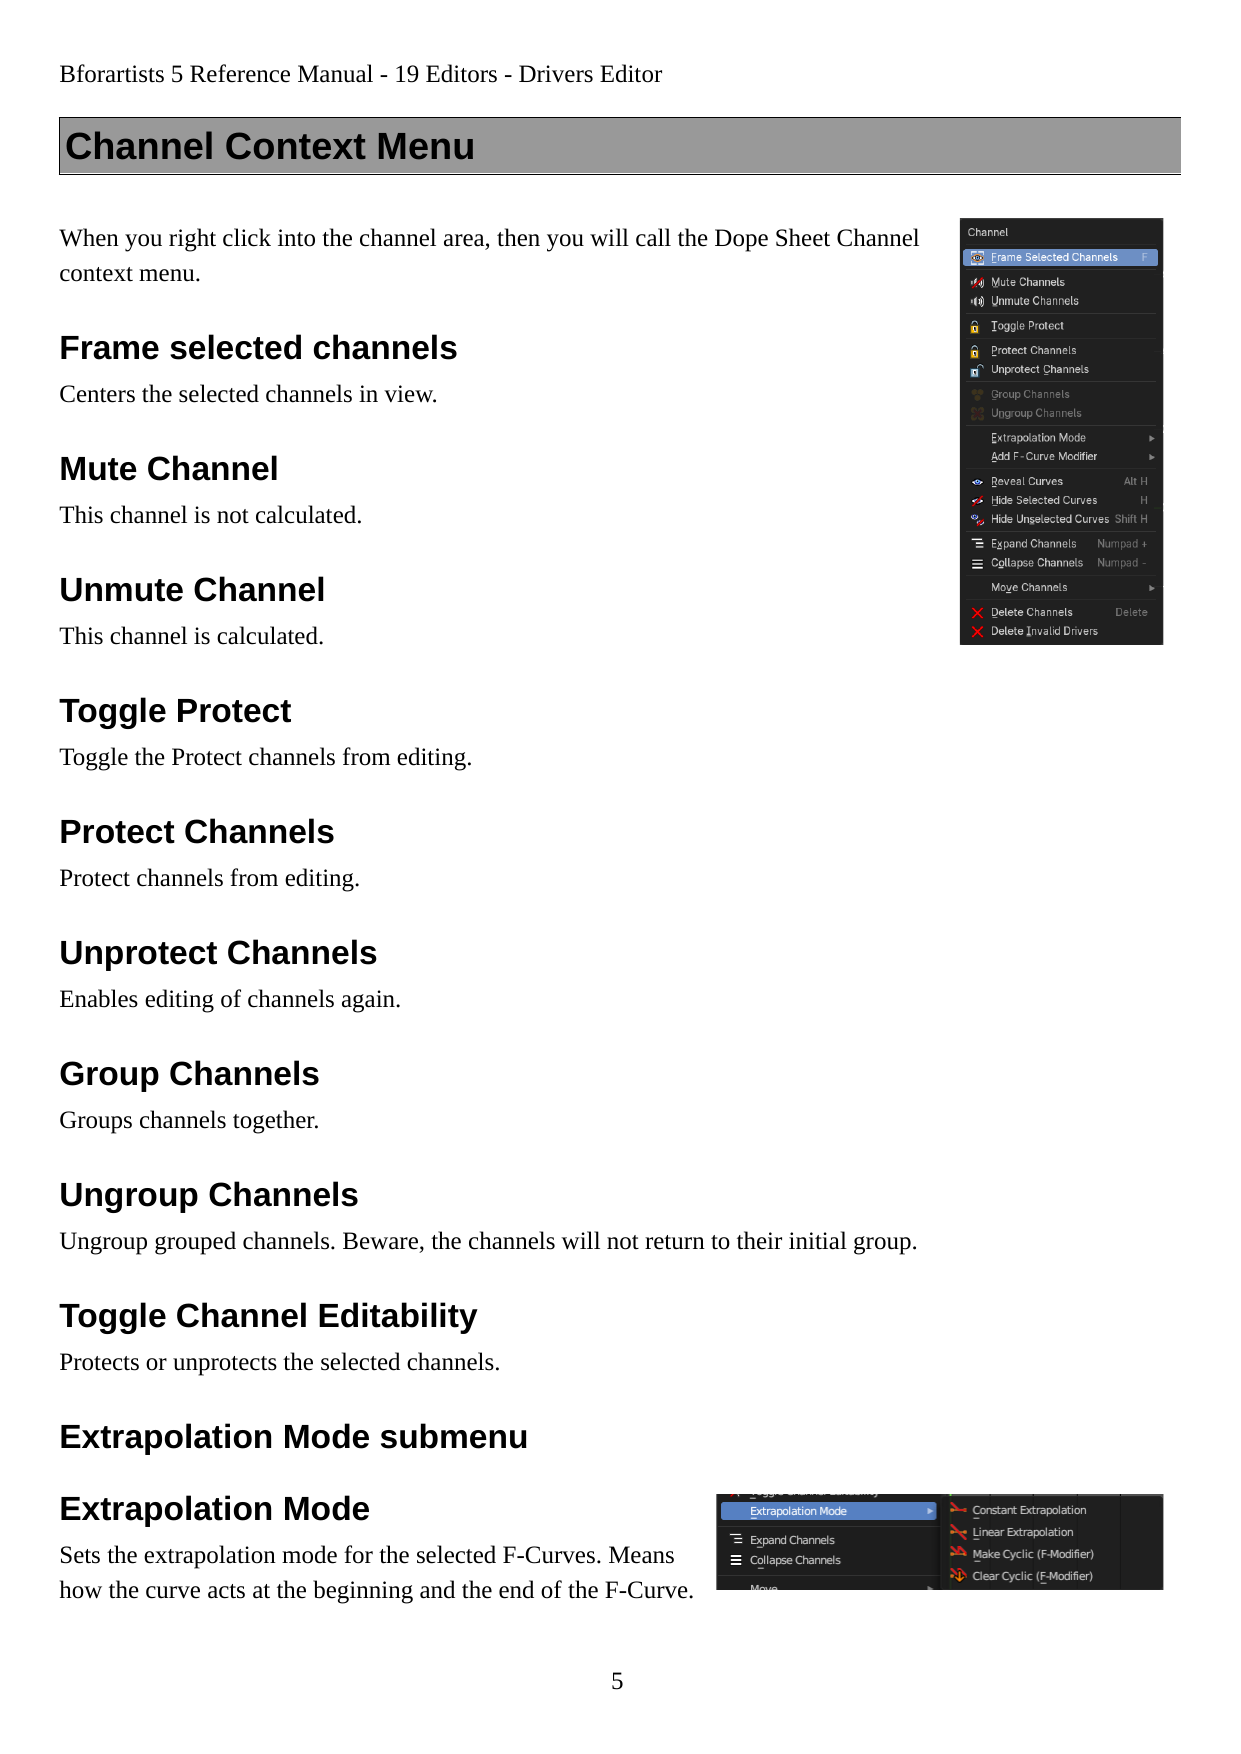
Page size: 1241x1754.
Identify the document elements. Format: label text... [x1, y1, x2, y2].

subtitle [1164, 570, 1181, 609]
subtitle Frame selected channels [59, 328, 959, 367]
subtitle [1164, 449, 1181, 488]
text This channel is not calculated. [59, 500, 959, 529]
text This channel is calculated. [59, 621, 1181, 650]
subtitle Unprotect Channels [59, 933, 1181, 972]
subtitle Extrapolation Mode [59, 1489, 1181, 1528]
text Enables editing of channels again. [59, 984, 1181, 1013]
subtitle Unmute Channel [59, 570, 959, 609]
text Centers the selected channels in view. [59, 379, 959, 408]
text When you right click into the channel area, then you will call the Dope Sheet Channel context menu. [59, 223, 959, 287]
subtitle Protect Channels [59, 812, 1181, 851]
text Protects or unprotects the selected channels. [59, 1347, 1181, 1376]
text Ungroup grouped channels. Beware, the channels will not return to their initial group. [59, 1226, 1181, 1255]
text Protect channels from editing. [59, 863, 1181, 892]
subtitle Toggle Channel Editability [59, 1296, 1181, 1335]
picture [716, 1494, 1164, 1590]
table_header Channel Context Menu [60, 118, 1181, 173]
subtitle Extrapolation Mode submenu [59, 1417, 1181, 1456]
subtitle Toggle Protect [59, 691, 1181, 730]
subtitle [1164, 328, 1181, 367]
picture [959, 218, 1164, 645]
text Toggle the Protect channels from editing. [59, 742, 1181, 771]
subtitle Ungroup Channels [59, 1175, 1181, 1214]
text Groups channels together. [59, 1105, 1181, 1134]
text Sets the extrapolation mode for the selected F-Curves. Means how the curve acts at the beginning and the end of the F-Curve. [59, 1540, 1181, 1604]
subtitle Group Channels [59, 1054, 1181, 1093]
subtitle Mute Channel [59, 449, 959, 488]
